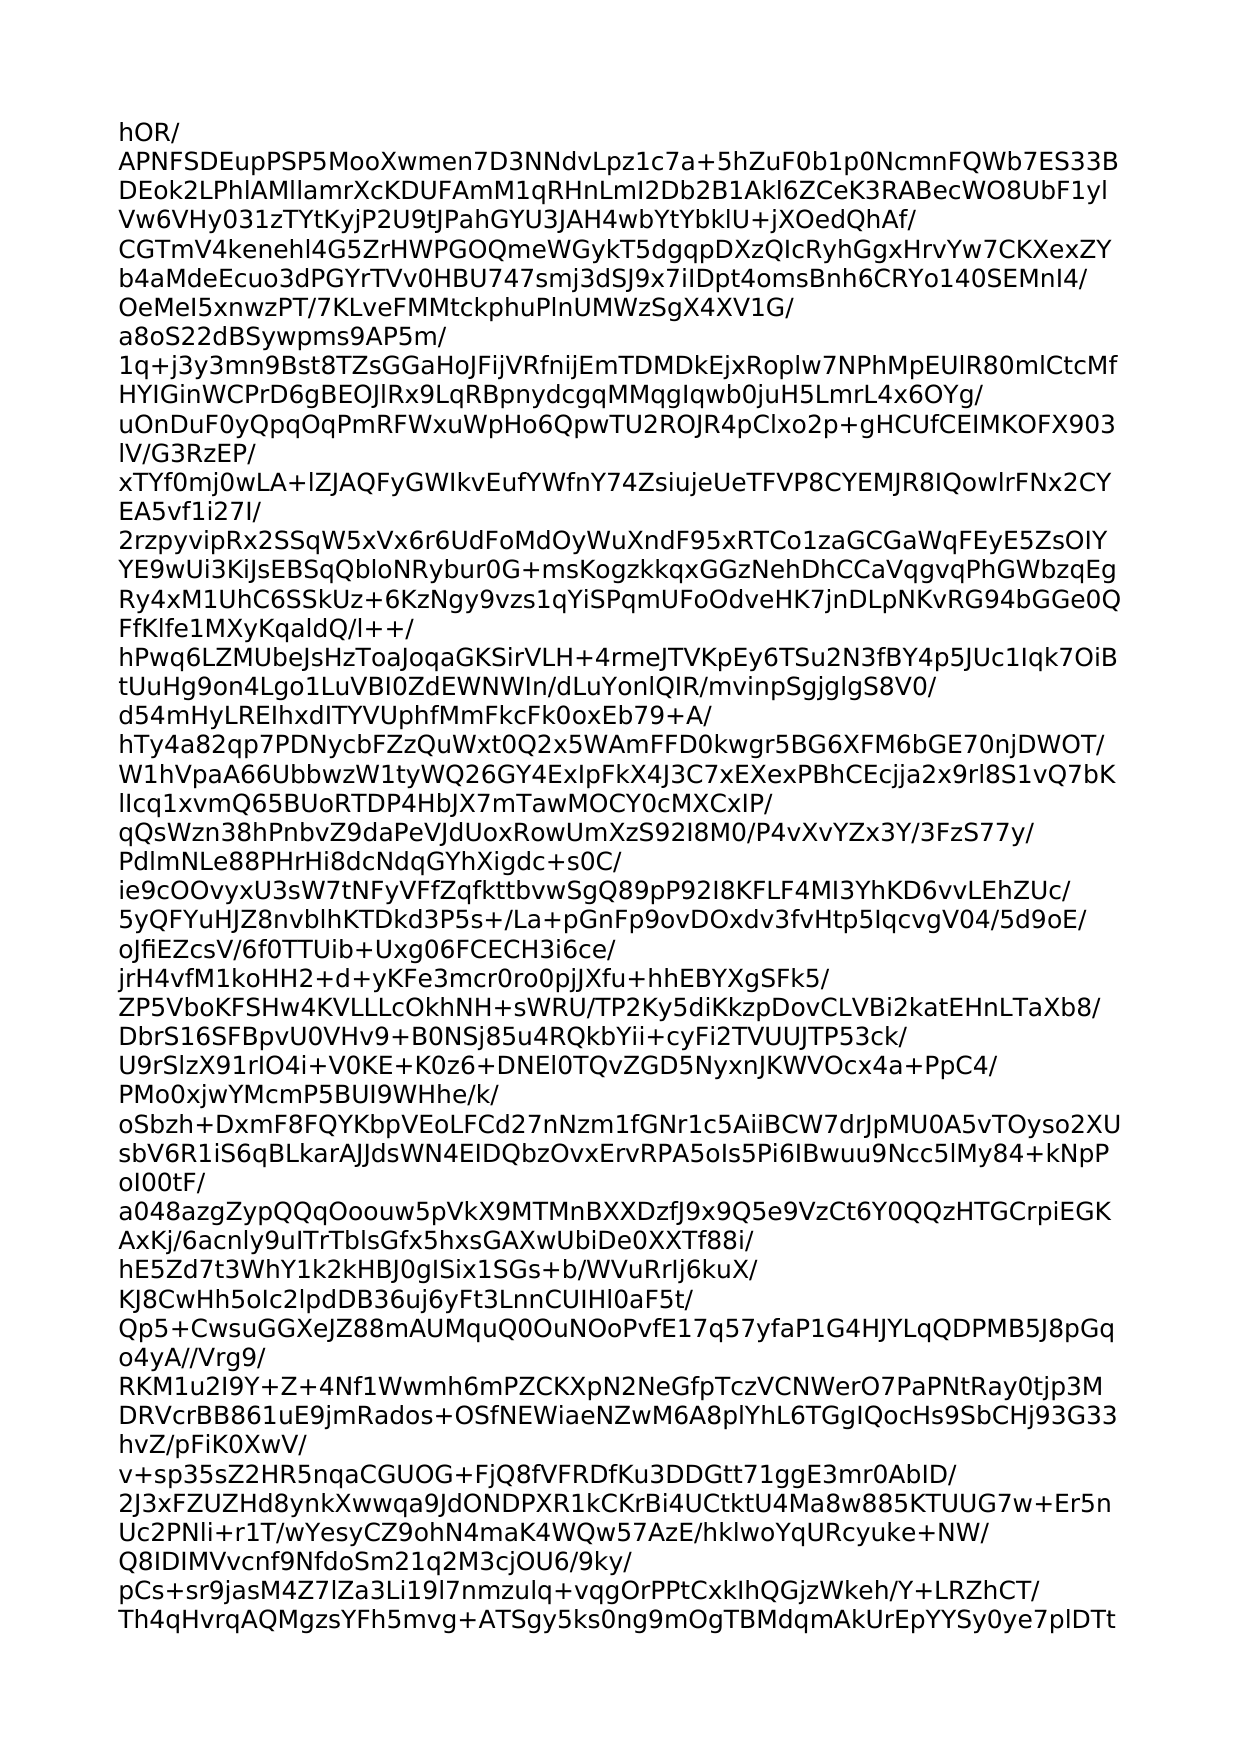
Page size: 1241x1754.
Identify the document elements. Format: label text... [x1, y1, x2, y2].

text hOR/APNFSDEupPSP5MooXwmen7D3NNdvLpz1c7a+5hZuF0b1p0NcmnFQWb7ES33BDEok2LPhlAMllamrXcKDUFAmM1qRHnLmI2Db2B1Akl6ZCeK3RABecWO8UbF1ylVw6VHy031zTYtKyjP2U9tJPahGYU3JAH4wbYtYbklU+jXOedQhAf/CGTmV4kenehl4G5ZrHWPGOQmeWGykT5dgqpDXzQIcRyhGgxHrvYw7CKXexZYb4aMdeEcuo3dPGYrTVv0HBU747smj3dSJ9x7iIDpt4omsBnh6CRYo140SEMnI4/OeMeI5xnwzPT/7KLveFMMtckphuPlnUMWzSgX4XV1G/a8oS22dBSywpms9AP5m/1q+j3y3mn9Bst8TZsGGaHoJFijVRfnijEmTDMDkEjxRoplw7NPhMpEUlR80mlCtcMfHYIGinWCPrD6gBEOJlRx9LqRBpnydcgqMMqgIqwb0juH5LmrL4x6OYg/uOnDuF0yQpqOqPmRFWxuWpHo6QpwTU2ROJR4pClxo2p+gHCUfCEIMKOFX903lV/G3RzEP/xTYf0mj0wLA+lZJAQFyGWIkvEufYWfnY74ZsiujeUeTFVP8CYEMJR8IQowlrFNx2CYEA5vf1i27I/2rzpyvipRx2SSqW5xVx6r6UdFoMdOyWuXndF95xRTCo1zaGCGaWqFEyE5ZsOIYYE9wUi3KiJsEBSqQbloNRybur0G+msKogzkkqxGGzNehDhCCaVqgvqPhGWbzqEgRy4xM1UhC6SSkUz+6KzNgy9vzs1qYiSPqmUFoOdveHK7jnDLpNKvRG94bGGe0QFfKlfe1MXyKqaldQ/l++/hPwq6LZMUbeJsHzToaJoqaGKSirVLH+4rmeJTVKpEy6TSu2N3fBY4p5JUc1Iqk7OiBtUuHg9on4Lgo1LuVBI0ZdEWNWIn/dLuYonlQIR/mvinpSgjglgS8V0/d54mHyLREIhxdITYVUphfMmFkcFk0oxEb79+A/hTy4a82qp7PDNycbFZzQuWxt0Q2x5WAmFFD0kwgr5BG6XFM6bGE70njDWOT/W1hVpaA66UbbwzW1tyWQ26GY4ExIpFkX4J3C7xEXexPBhCEcjja2x9rl8S1vQ7bKlIcq1xvmQ65BUoRTDP4HbJX7mTawMOCY0cMXCxIP/qQsWzn38hPnbvZ9daPeVJdUoxRowUmXzS92I8M0/P4vXvYZx3Y/3FzS77y/PdlmNLe88PHrHi8dcNdqGYhXigdc+s0C/ie9cOOvyxU3sW7tNFyVFfZqfkttbvwSgQ89pP92I8KFLF4MI3YhKD6vvLEhZUc/5yQFYuHJZ8nvblhKTDkd3P5s+/La+pGnFp9ovDOxdv3fvHtp5IqcvgV04/5d9oE/oJfiEZcsV/6f0TTUib+Uxg06FCECH3i6ce/jrH4vfM1koHH2+d+yKFe3mcr0ro0pjJXfu+hhEBYXgSFk5/ZP5VboKFSHw4KVLLLcOkhNH+sWRU/TP2Ky5diKkzpDovCLVBi2katEHnLTaXb8/DbrS16SFBpvU0VHv9+B0NSj85u4RQkbYii+cyFi2TVUUJTP53ck/U9rSlzX91rIO4i+V0KE+K0z6+DNEl0TQvZGD5NyxnJKWVOcx4a+PpC4/PMo0xjwYMcmP5BUI9WHhe/k/oSbzh+DxmF8FQYKbpVEoLFCd27nNzm1fGNr1c5AiiBCW7drJpMU0A5vTOyso2XUsbV6R1iS6qBLkarAJJdsWN4EIDQbzOvxErvRPA5oIs5Pi6IBwuu9Ncc5lMy84+kNpPoI00tF/a048azgZypQQqOoouw5pVkX9MTMnBXXDzfJ9x9Q5e9VzCt6Y0QQzHTGCrpiEGKAxKj/6acnly9uITrTblsGfx5hxsGAXwUbiDe0XXTf88i/hE5Zd7t3WhY1k2kHBJ0gISix1SGs+b/WVuRrIj6kuX/KJ8CwHh5oIc2lpdDB36uj6yFt3LnnCUIHl0aF5t/Qp5+CwsuGGXeJZ88mAUMquQ0OuNOoPvfE17q57yfaP1G4HJYLqQDPMB5J8pGqo4yA//Vrg9/RKM1u2I9Y+Z+4Nf1Wwmh6mPZCKXpN2NeGfpTczVCNWerO7PaPNtRay0tjp3MDRVcrBB861uE9jmRados+OSfNEWiaeNZwM6A8plYhL6TGgIQocHs9SbCHj93G33hvZ/pFiK0XwV/v+sp35sZ2HR5nqaCGUOG+FjQ8fVFRDfKu3DDGtt71ggE3mr0AbID/2J3xFZUZHd8ynkXwwqa9JdONDPXR1kCKrBi4UCtktU4Ma8w885KTUUG7w+Er5nUc2PNli+r1T/wYesyCZ9ohN4maK4WQw57AzE/hklwoYqURcyuke+NW/Q8IDIMVvcnf9NfdoSm21q2M3cjOU6/9ky/pCs+sr9jasM4Z7lZa3Li19l7nmzulq+vqgOrPPtCxkIhQGjzWkeh/Y+LRZhCT/Th4qHvrqAQMgzsYFh5mvg+ATSgy5ks0ng9mOgTBMdqmAkUrEpYYSy0ye7plDTt [118, 118, 1122, 1635]
